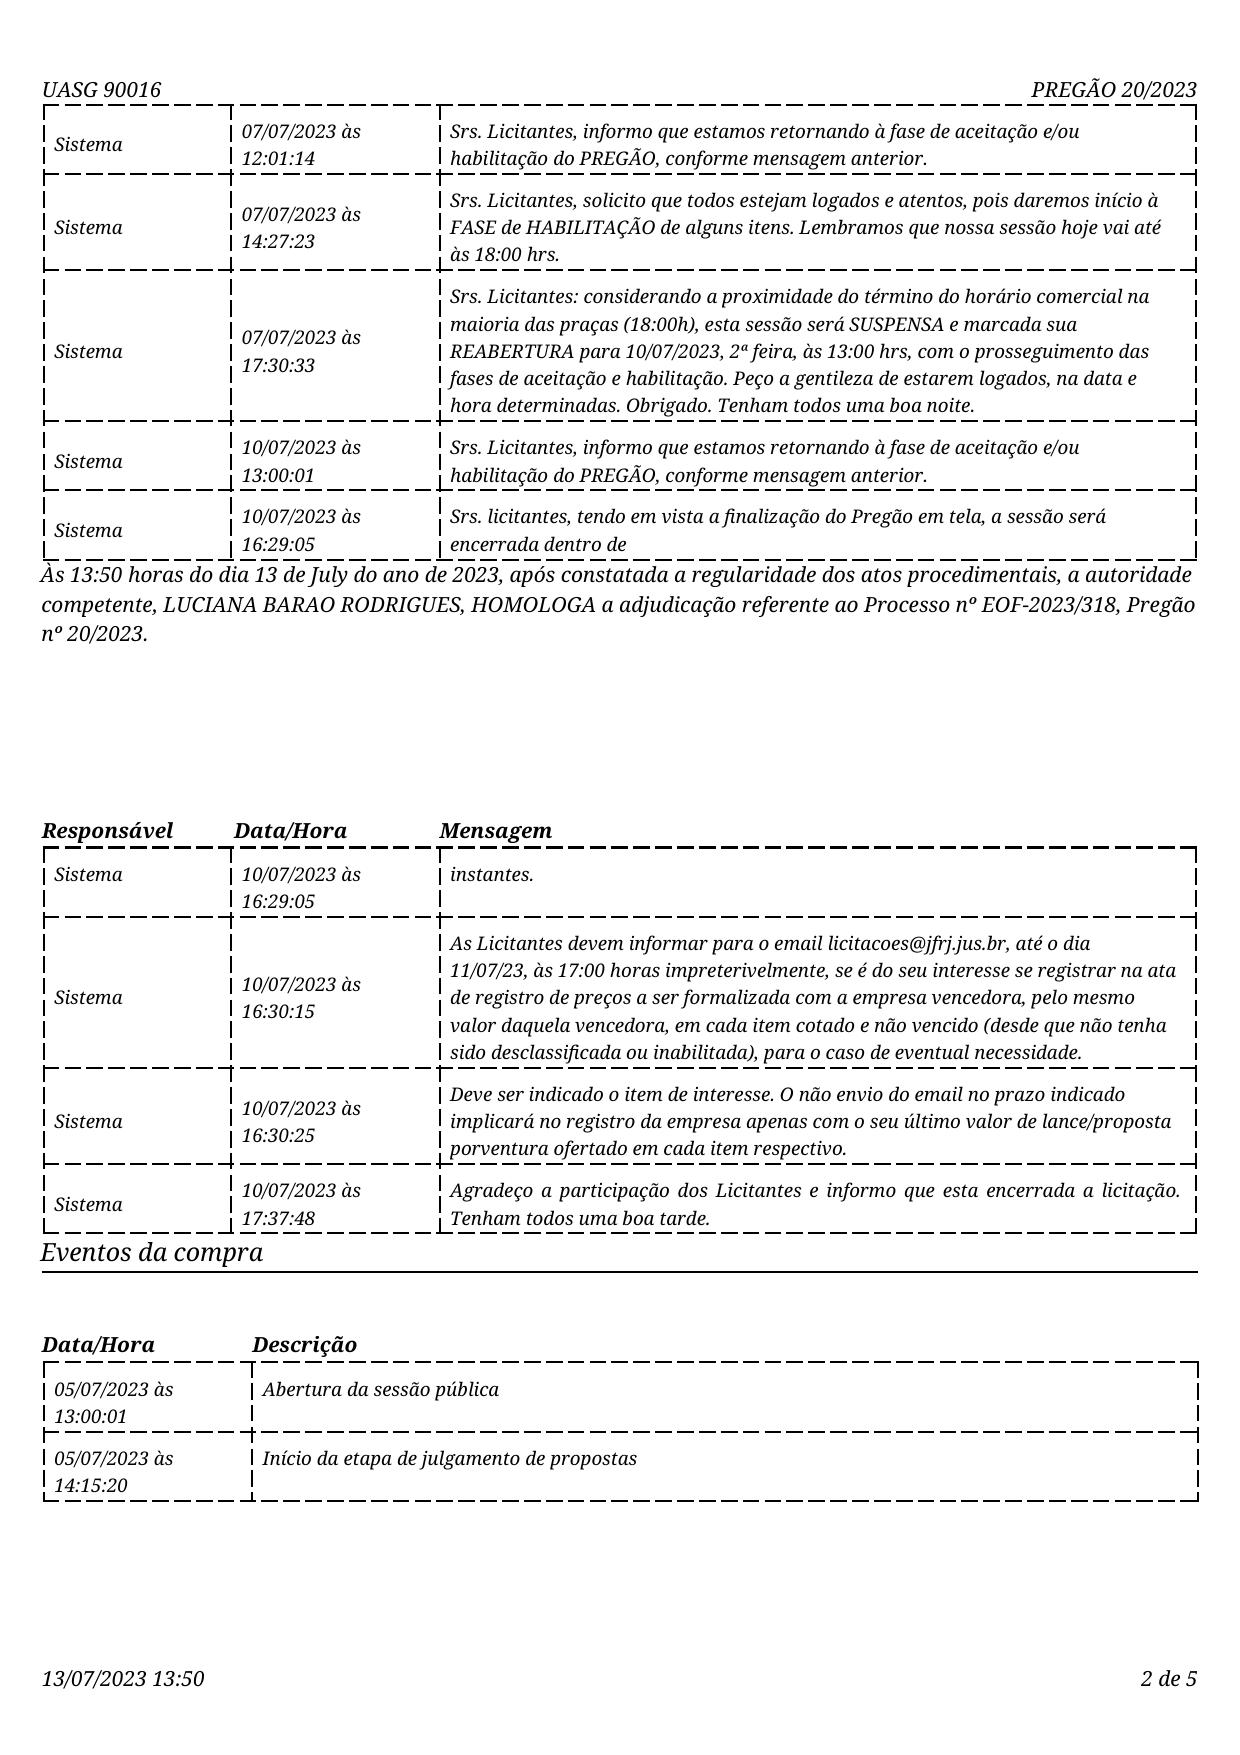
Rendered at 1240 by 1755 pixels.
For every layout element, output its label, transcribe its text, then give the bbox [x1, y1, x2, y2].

table_cell 10/07/2023 às 17:37:48 [231, 1163, 439, 1232]
table_cell 07/07/2023 às 17:30:33 [231, 269, 439, 420]
table_cell Deve ser indicado o item de interesse. O não envio do email no prazo indicado implicará no registro da empresa apenas com o seu último valor de lance/proposta porventura ofertado em cada item respectivo. [440, 1067, 1196, 1163]
table_cell Srs. Licitantes: considerando a proximidade do término do horário comercial na maioria das praças (18:00h), esta sessão será SUSPENSA e marcada sua REABERTURA para 10/07/2023, 2ª feira, às 13:00 hrs, com o prosseguimento das fases de aceitação e habilitação. Peço a gentileza de estarem logados, na data e hora determinadas. Obrigado. Tenham todos uma boa noite. [440, 269, 1196, 420]
table_cell Sistema [44, 489, 231, 558]
table_cell Início da etapa de julgamento de propostas [252, 1431, 1198, 1500]
table_cell Agradeço a participação dos Licitantes e informo que esta encerrada a licitação. Tenham todos uma boa tarde. [440, 1163, 1196, 1232]
table_cell As Licitantes devem informar para o email licitacoes@jfrj.jus.br, até o dia 11/07/23, às 17:00 horas impreterivelmente, se é do seu interesse se registrar na ata de registro de preços a ser formalizada com a empresa vencedora, pelo mesmo valor daquela vencedora, em cada item cotado e não vencido (desde que não tenha sido desclassificada ou inabilitada), para o caso de eventual necessidade. [440, 916, 1196, 1067]
table_header 05/07/2023 às 13:00:01 [44, 1361, 252, 1431]
table_header Sistema [44, 846, 231, 916]
table_cell 10/07/2023 às 16:29:05 [231, 489, 439, 558]
table_cell 05/07/2023 às 14:15:20 [44, 1431, 252, 1500]
text Responsável Data/Hora Mensagem [42, 816, 1200, 844]
text Às 13:50 horas do dia 13 de July do ano de 2023, após constatada a regularidade dos atos procedimentais, a autoridade competente, LUCIANA BARAO RODRIGUES, HOMOLOGA a adjudicação referente ao Processo nº EOF-2023/318, Pregão nº 20/2023. [40, 561, 1200, 648]
table_cell Sistema [44, 173, 231, 269]
table_cell 10/07/2023 às 13:00:01 [231, 420, 439, 489]
table_cell Srs. Licitantes, informo que estamos retornando à fase de aceitação e/ou habilitação do PREGÃO, conforme mensagem anterior. [440, 420, 1196, 489]
text Eventos da compra [40, 1234, 1200, 1268]
table_cell Sistema [44, 269, 231, 420]
table_cell Sistema [44, 1067, 231, 1163]
table_cell Srs. Licitantes, solicito que todos estejam logados e atentos, pois daremos início à FASE de HABILITAÇÃO de alguns itens. Lembramos que nossa sessão hoje vai até às 18:00 hrs. [440, 173, 1196, 269]
table_header instantes. [440, 846, 1196, 916]
table_cell Sistema [44, 104, 231, 173]
table_header 10/07/2023 às 16:29:05 [231, 846, 439, 916]
table_cell Srs. Licitantes, informo que estamos retornando à fase de aceitação e/ou habilitação do PREGÃO, conforme mensagem anterior. [440, 104, 1196, 173]
table_cell 10/07/2023 às 16:30:15 [231, 916, 439, 1067]
table_cell Sistema [44, 916, 231, 1067]
table_cell 07/07/2023 às 12:01:14 [231, 104, 439, 173]
table_cell 10/07/2023 às 16:30:25 [231, 1067, 439, 1163]
table_header Abertura da sessão pública [252, 1361, 1198, 1431]
table_cell Srs. licitantes, tendo em vista a finalização do Pregão em tela, a sessão será encerrada dentro de [440, 489, 1196, 558]
table_cell Sistema [44, 1163, 231, 1232]
table_cell 07/07/2023 às 14:27:23 [231, 173, 439, 269]
text Data/Hora Descrição [42, 1331, 1200, 1359]
table_cell Sistema [44, 420, 231, 489]
